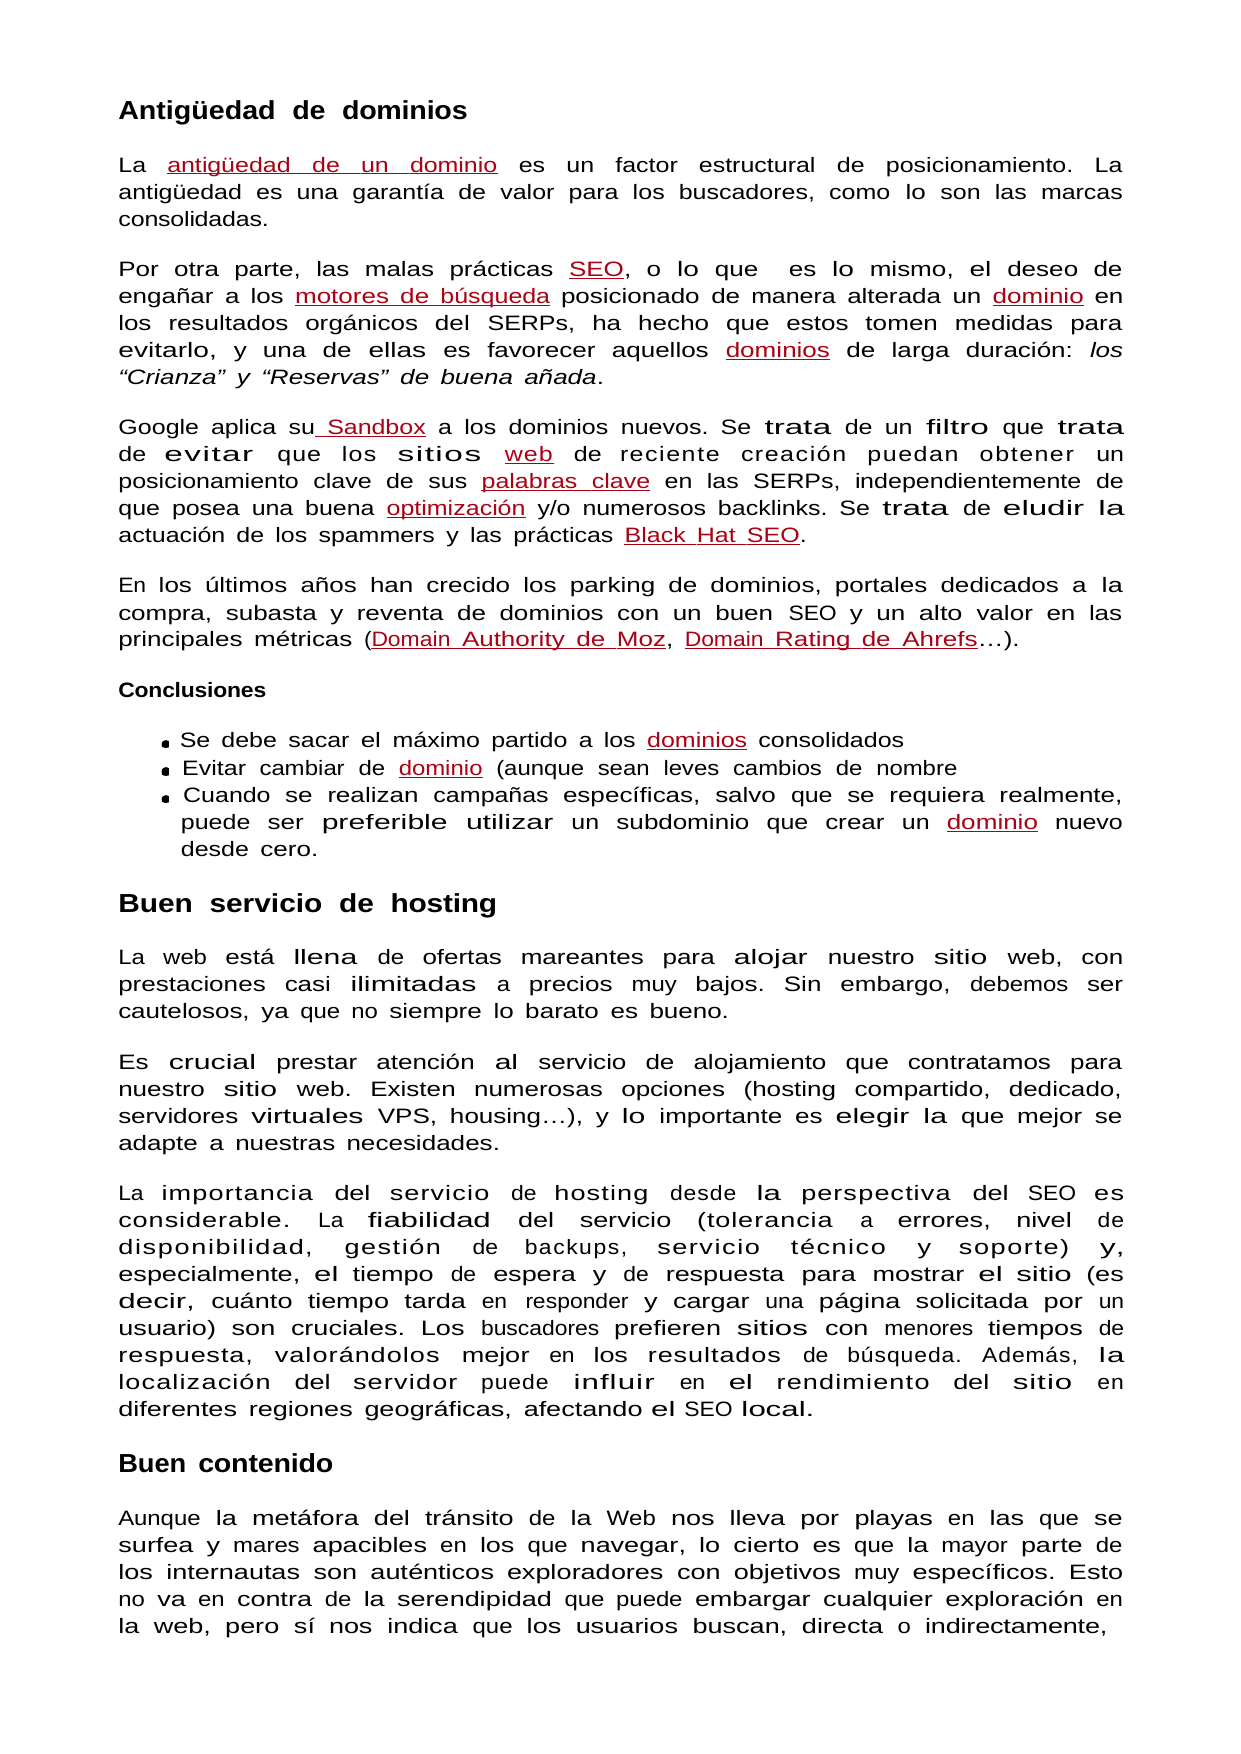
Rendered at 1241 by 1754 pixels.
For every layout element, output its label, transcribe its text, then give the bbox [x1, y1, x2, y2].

text Aunque la metáfora del tránsito de la Web nos lleva por playas en las que se surfea y mares apacibles en los que navegar, lo cierto es que la mayor parte de los internautas son auténticos exploradores con objetivos muy específicos. Esto no va en contra de la serendipidad que puede embargar cualquier exploración en la web, pero sí nos indica que los usuarios buscan, directa o indirectamente, [118, 1506, 1123, 1638]
picture [161, 740, 169, 748]
text Por otra parte, las malas prácticas SEO, o lo que es lo mismo, el deseo de engañar a los motores de búsqueda posicionado de manera alterada un dominio en los resultados orgánicos del SERPs, ha hecho que estos tomen medidas para evitarlo, y una de ellas es favorecer aquellos dominios de larga duración: los “Crianza” y “Reservas” de buena añada. [118, 257, 1123, 389]
text Se debe sacar el máximo partido a los dominios consolidados [162, 728, 1138, 752]
text Cuando se realizan campañas específicas, salvo que se requiera realmente, puede ser preferible utilizar un subdominio que crear un dominio nuevo desde cero. [162, 783, 1123, 861]
text Evitar cambiar de dominio (aunque sean leves cambios de nombre [162, 756, 1138, 780]
text En los últimos años han crecido los parking de dominios, portales dedicados a la compra, subasta y reventa de dominios con un buen SEO y un alto valor en las principales métricas (Domain Authority de Moz, Domain Rating de Ahrefs…). [118, 573, 1123, 651]
text La importancia del servicio de hosting desde la perspectiva del SEO es considerable. La fiabilidad del servicio (tolerancia a errores, nivel de disponibilidad, gestión de backups, servicio técnico y soporte) y, especialmente, el tiempo de espera y de respuesta para mostrar el sitio (es decir, cuánto tiempo tarda en responder y cargar una página solicitada por un usuario) son cruciales. Los buscadores prefieren sitios con menores tiempos de respuesta, valorándolos mejor en los resultados de búsqueda. Además, la localización del servidor puede influir en el rendimiento del sitio en diferentes regiones geográficas, afectando el SEO local. [118, 1181, 1124, 1421]
subtitle Buen contenido [118, 1448, 1138, 1478]
subtitle Antigüedad de dominios [118, 95, 1138, 125]
picture [161, 795, 169, 803]
text La antigüedad de un dominio es un factor estructural de posicionamiento. La antigüedad es una garantía de valor para los buscadores, como lo son las marcas consolidadas. [118, 152, 1123, 230]
text Es crucial prestar atención al servicio de alojamiento que contratamos para nuestro sitio web. Existen numerosas opciones (hosting compartido, dedicado, servidores virtuales VPS, housing…), y lo importante es elegir la que mejor se adapte a nuestras necesidades. [118, 1049, 1123, 1154]
text La web está llena de ofertas mareantes para alojar nuestro sitio web, con prestaciones casi ilimitadas a precios muy bajos. Sin embargo, debemos ser cautelosos, ya que no siempre lo barato es bueno. [118, 945, 1123, 1023]
subtitle Conclusiones [118, 677, 1138, 701]
picture [161, 767, 169, 776]
text Google aplica su Sandbox a los dominios nuevos. Se trata de un filtro que trata de evitar que los sitios web de reciente creación puedan obtener un posicionamiento clave de sus palabras clave en las SERPs, independientemente de que posea una buena optimización y/o numerosos backlinks. Se trata de eludir la actuación de los spammers y las prácticas Black Hat SEO. [118, 415, 1124, 547]
subtitle Buen servicio de hosting [118, 888, 1138, 918]
